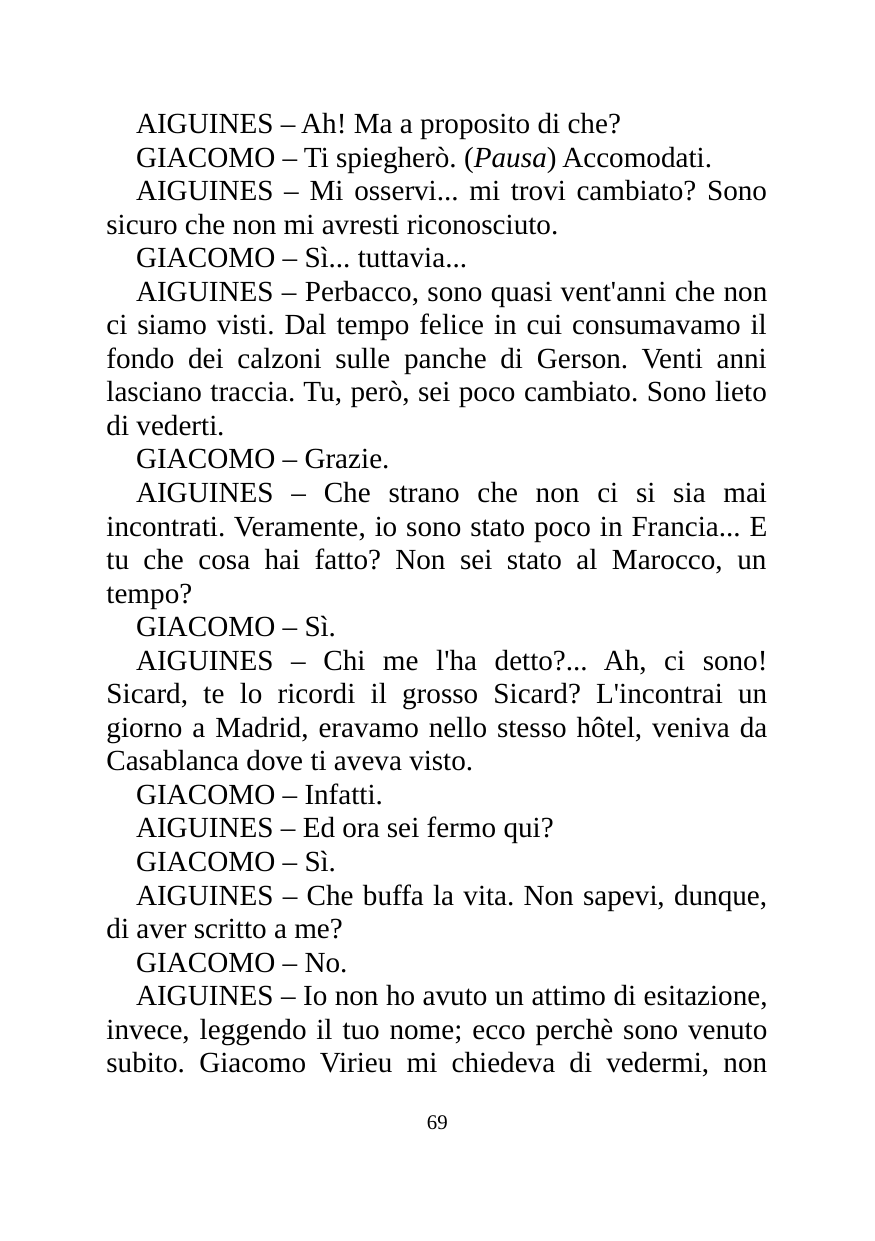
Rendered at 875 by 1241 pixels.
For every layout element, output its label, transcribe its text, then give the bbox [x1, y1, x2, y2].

text GIACOMO – Sì. [106, 844, 768, 878]
text AIGUINES – Chi me l'ha detto?... Ah, ci sono! Sicard, te lo ricordi il grosso Sicard? L'incontrai un giorno a Madrid, eravamo nello stesso hôtel, veniva da Casablanca dove ti aveva visto. [106, 643, 768, 777]
text AIGUINES – Mi osservi... mi trovi cambiato? Sono sicuro che non mi avresti riconosciuto. [106, 173, 768, 240]
text AIGUINES – Perbacco, sono quasi vent'anni che non ci siamo visti. Dal tempo felice in cui consumavamo il fondo dei calzoni sulle panche di Gerson. Venti anni lasciano traccia. Tu, però, sei poco cambiato. Sono lieto di vederti. [106, 274, 768, 442]
text GIACOMO – Sì... tuttavia... [106, 240, 768, 274]
text AIGUINES – Io non ho avuto un attimo di esitazione, invece, leggendo il tuo nome; ecco perchè sono venuto subito. Giacomo Virieu mi chiedeva di vedermi, non [106, 978, 768, 1079]
text AIGUINES – Ed ora sei fermo qui? [106, 811, 768, 844]
text AIGUINES – Che strano che non ci si sia mai incontrati. Veramente, io sono stato poco in Francia... E tu che cosa hai fatto? Non sei stato al Marocco, un tempo? [106, 475, 768, 609]
text AIGUINES – Che buffa la vita. Non sapevi, dunque, di aver scritto a me? [106, 878, 768, 945]
text GIACOMO – Infatti. [106, 777, 768, 811]
text GIACOMO – Ti spiegherò. (Pausa) Accomodati. [106, 140, 768, 173]
text GIACOMO – No. [106, 945, 768, 978]
text AIGUINES – Ah! Ma a proposito di che? [106, 106, 768, 140]
text GIACOMO – Sì. [106, 609, 768, 643]
text GIACOMO – Grazie. [106, 442, 768, 475]
